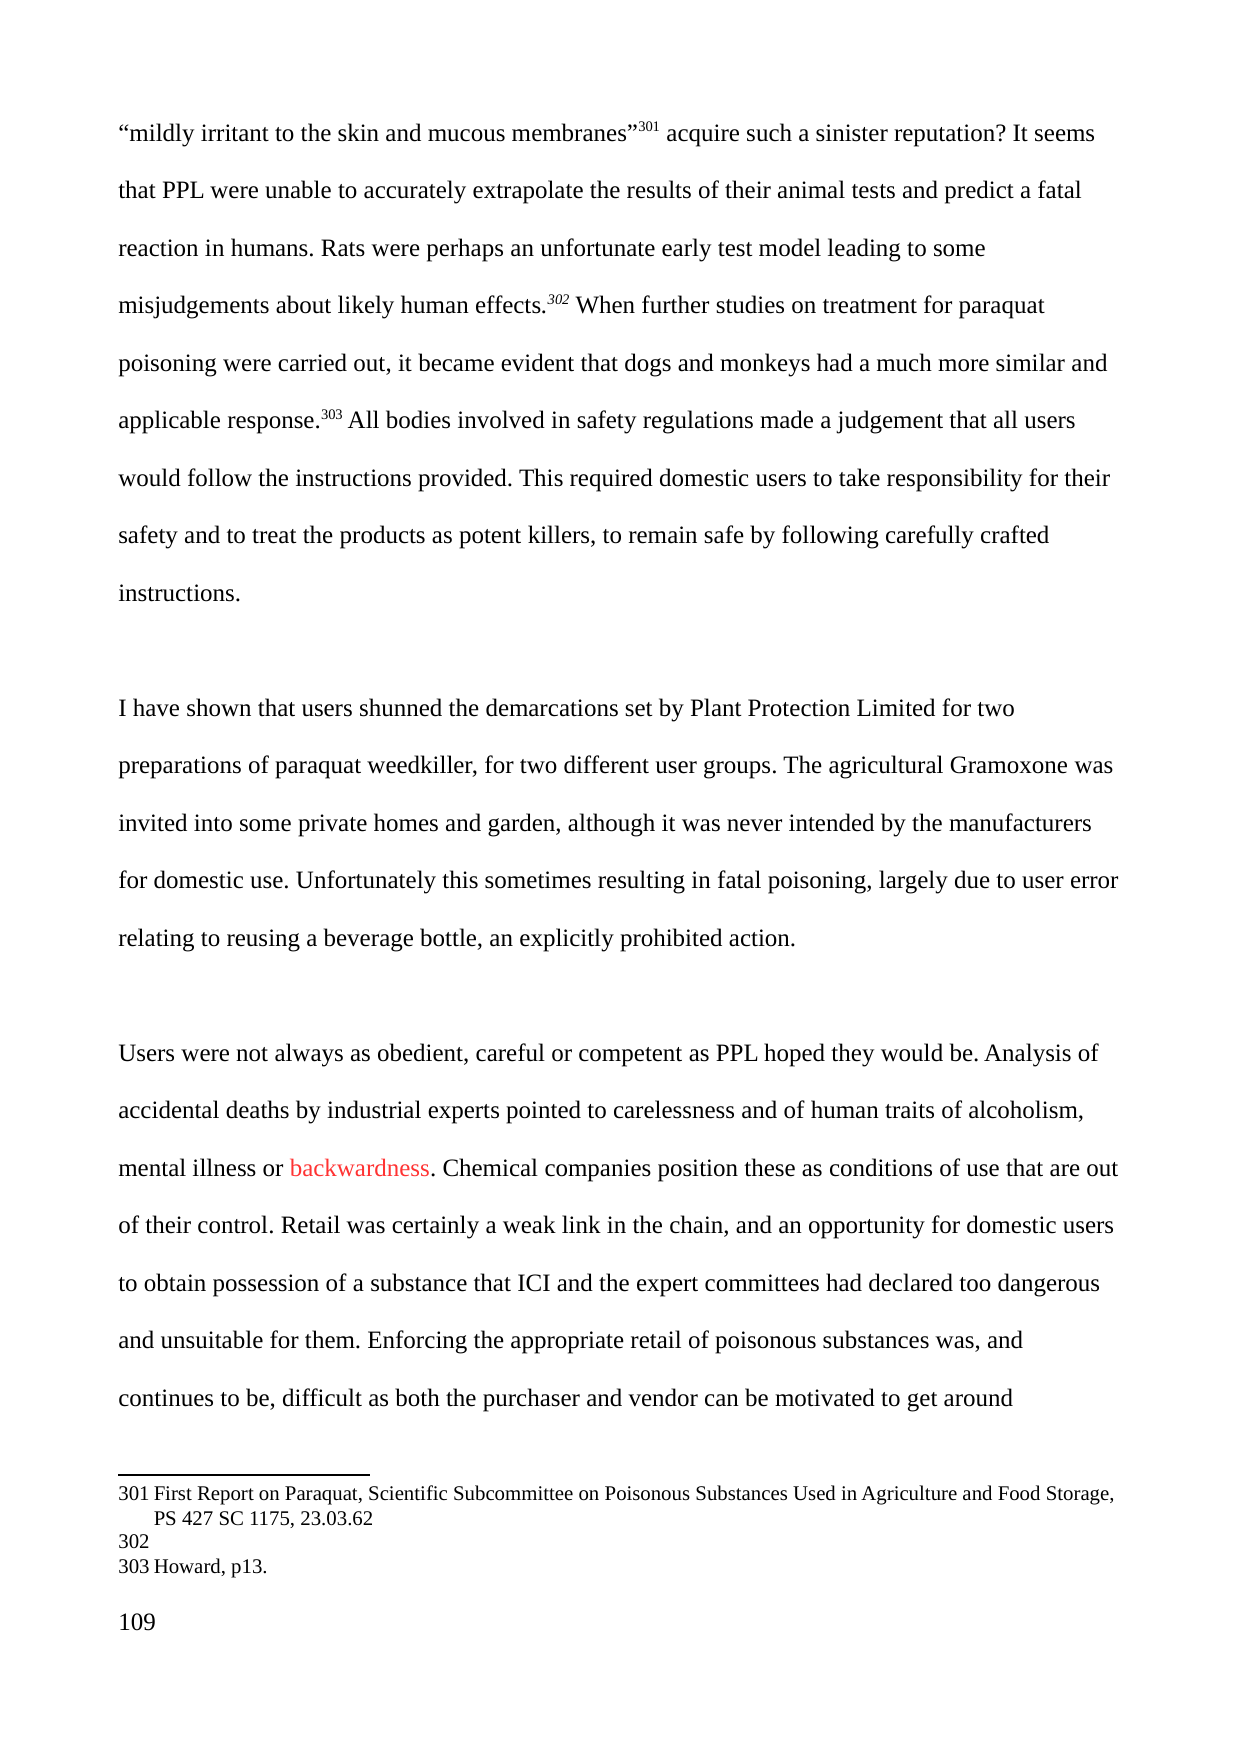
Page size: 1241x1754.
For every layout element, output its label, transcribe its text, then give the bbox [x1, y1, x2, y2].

text I have shown that users shunned the demarcations set by Plant Protection Limited for two preparations of paraquat weedkiller, for two different user groups. The agricultural Gramoxone was invited into some private homes and garden, although it was never intended by the manufacturers for domestic use. Unfortunately this sometimes resulting in fatal poisoning, largely due to user error relating to reusing a beverage bottle, an explicitly prohibited action. [118, 693, 1122, 952]
text Users were not always as obedient, careful or competent as PPL hoped they would be. Analysis of accidental deaths by industrial experts pointed to carelessness and of human traits of alcoholism, mental illness or backwardness. Chemical companies position these as conditions of use that are out of their control. Retail was certainly a weak link in the chain, and an opportunity for domestic users to obtain possession of a substance that ICI and the expert committees had declared too dangerous and unsuitable for them. Enforcing the appropriate retail of poisonous substances was, and continues to be, difficult as both the purchaser and vendor can be motivated to get around [118, 1038, 1122, 1412]
text First Report on Paraquat, Scientific Subcommittee on Poisonous Substances Used in Agriculture and Food Storage, PS 427 SC 1175, 23.03.62 [118, 1481, 1122, 1529]
text Howard, p13. [118, 1553, 1122, 1578]
text “mildly irritant to the skin and mucous membranes” acquire such a sinister reputation? It seems that PPL were unable to accurately extrapolate the results of their animal tests and predict a fatal reaction in humans. Rats were perhaps an unfortunate early test model leading to some misjudgements about likely human effects. When further studies on treatment for paraquat poisoning were carried out, it became evident that dogs and monkeys had a much more similar and applicable response. All bodies involved in safety regulations made a judgement that all users would follow the instructions provided. This required domestic users to take responsibility for their safety and to treat the products as potent killers, to remain safe by following carefully crafted instructions. [118, 118, 1122, 607]
